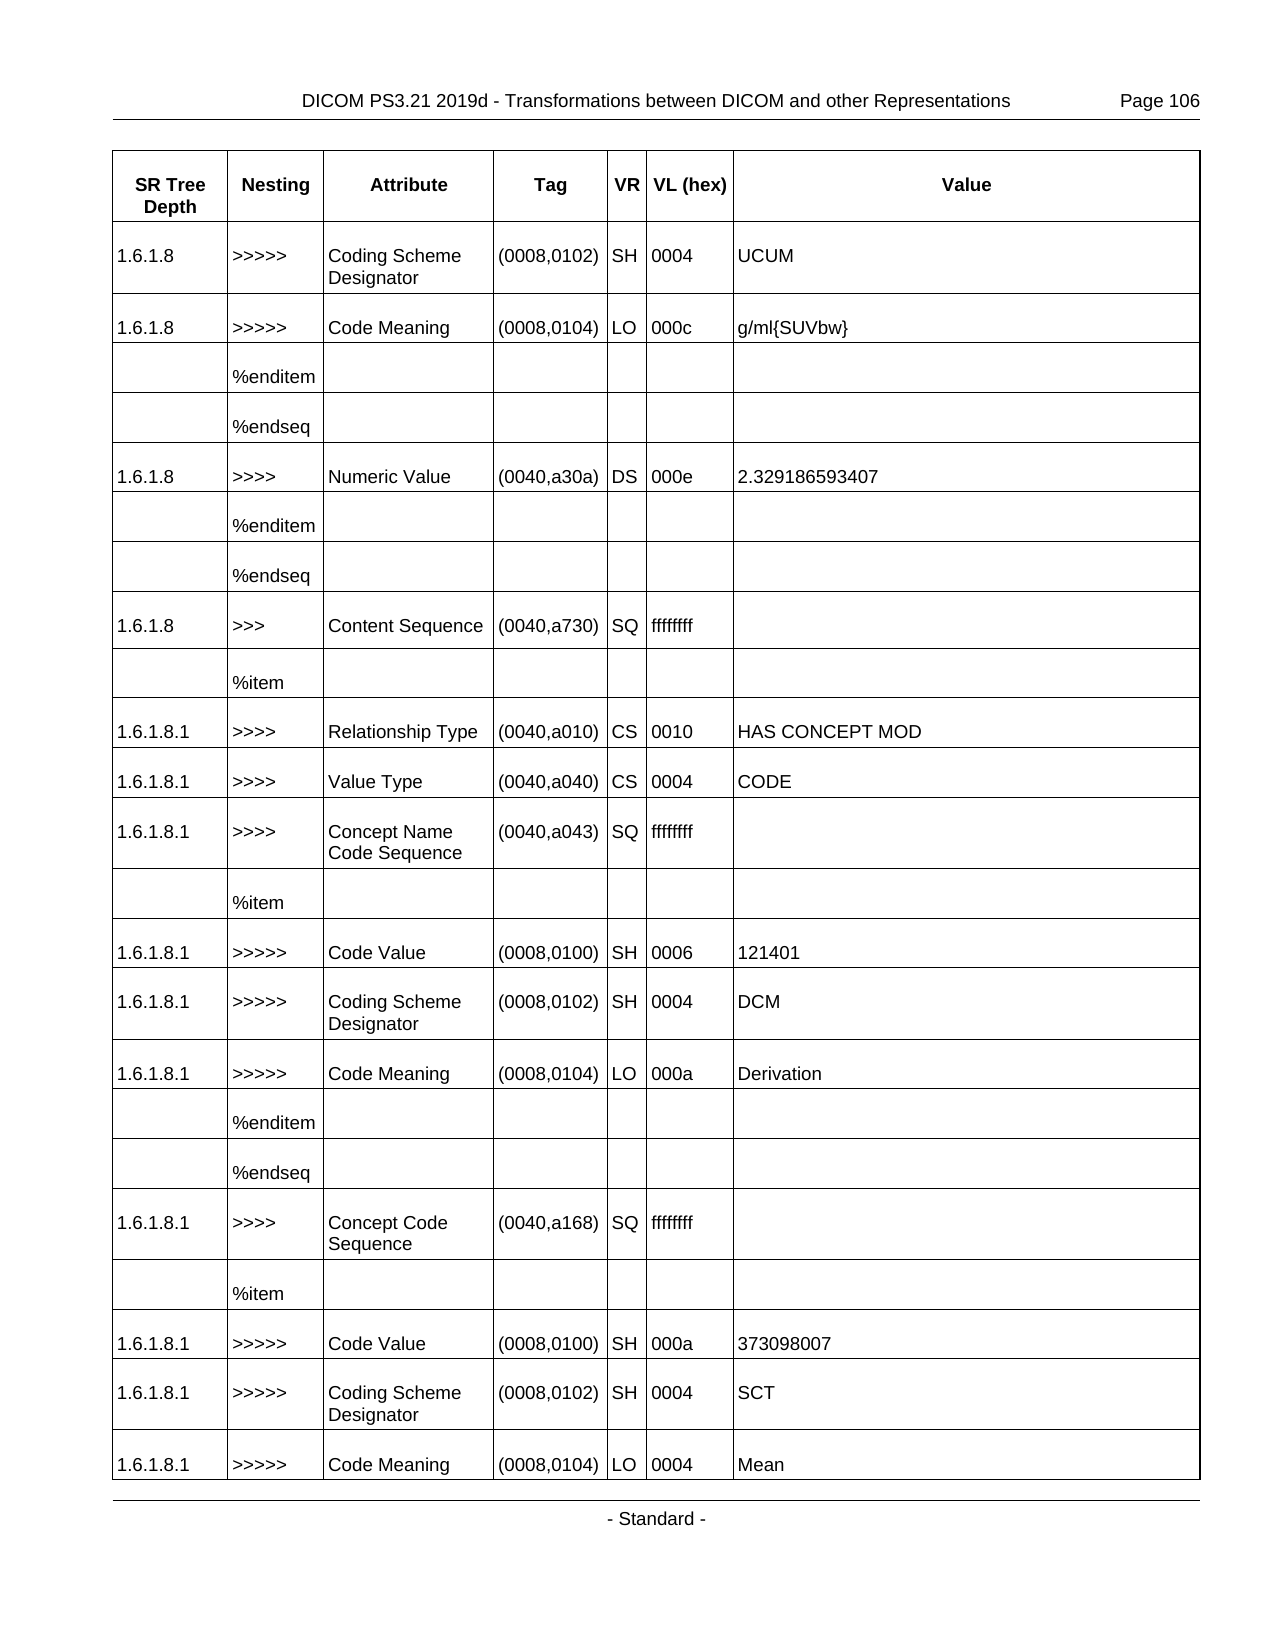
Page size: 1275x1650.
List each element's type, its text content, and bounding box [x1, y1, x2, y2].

table_cell [113, 1089, 227, 1138]
table_cell 000c [647, 294, 733, 342]
table_cell %endseq [228, 1139, 323, 1187]
table_cell 1.6.1.8.1 [113, 1359, 227, 1429]
table_cell (0040,a168) [494, 1189, 607, 1259]
table_cell [734, 542, 1199, 591]
table_cell [494, 1089, 607, 1138]
table_cell (0008,0104) [494, 294, 607, 342]
table_cell %endseq [228, 393, 323, 442]
table_cell %item [228, 869, 323, 917]
table_header VL (hex) [647, 151, 733, 221]
table_cell %enditem [228, 492, 323, 541]
table_cell (0008,0100) [494, 1310, 607, 1358]
table_cell (0008,0104) [494, 1430, 607, 1479]
table_cell %endseq [228, 542, 323, 591]
table_cell LO [608, 1040, 646, 1088]
table_cell [647, 1139, 733, 1187]
table_cell [734, 1089, 1199, 1138]
table_cell Coding Scheme Designator [324, 968, 493, 1038]
table_cell >>>> [228, 443, 323, 491]
table_cell 0010 [647, 698, 733, 747]
table_cell 1.6.1.8.1 [113, 1040, 227, 1088]
table_cell Numeric Value [324, 443, 493, 491]
table_cell [647, 1089, 733, 1138]
table_cell Code Meaning [324, 294, 493, 342]
table_cell Relationship Type [324, 698, 493, 747]
table_cell >>>> [228, 1189, 323, 1259]
table_cell [494, 542, 607, 591]
table_cell 0004 [647, 222, 733, 292]
table_cell [113, 343, 227, 392]
table_cell [734, 1189, 1199, 1259]
table_cell 1.6.1.8.1 [113, 919, 227, 967]
table_cell 373098007 [734, 1310, 1199, 1358]
table_cell >>>>> [228, 1359, 323, 1429]
table_cell HAS CONCEPT MOD [734, 698, 1199, 747]
table_cell [494, 1139, 607, 1187]
table_cell [113, 649, 227, 697]
table_cell %item [228, 649, 323, 697]
table_cell [647, 542, 733, 591]
table_cell [494, 1260, 607, 1308]
table_cell [608, 393, 646, 442]
table_cell CODE [734, 748, 1199, 797]
table_cell Mean [734, 1430, 1199, 1479]
table_cell 1.6.1.8.1 [113, 798, 227, 868]
table_header Tag [494, 151, 607, 221]
table_cell [734, 492, 1199, 541]
table_cell [608, 492, 646, 541]
table_header Nesting [228, 151, 323, 221]
table_cell Code Meaning [324, 1040, 493, 1088]
table_cell >>>>> [228, 222, 323, 292]
table_cell 0004 [647, 1359, 733, 1429]
table_cell >>>>> [228, 919, 323, 967]
table_cell [113, 393, 227, 442]
table_cell 1.6.1.8.1 [113, 748, 227, 797]
table_cell [734, 1139, 1199, 1187]
table_cell [647, 343, 733, 392]
table_cell 1.6.1.8 [113, 222, 227, 292]
table_cell [608, 343, 646, 392]
table_cell ffffffff [647, 1189, 733, 1259]
table_cell SQ [608, 1189, 646, 1259]
table_cell CS [608, 748, 646, 797]
table_cell (0040,a040) [494, 748, 607, 797]
table_cell LO [608, 294, 646, 342]
table_cell [324, 343, 493, 392]
table_cell SQ [608, 798, 646, 868]
table_cell SQ [608, 592, 646, 647]
table_cell (0040,a730) [494, 592, 607, 647]
table_cell [324, 1260, 493, 1308]
table_cell [608, 1089, 646, 1138]
table_cell Coding Scheme Designator [324, 222, 493, 292]
table_cell >>>>> [228, 294, 323, 342]
table_cell [494, 343, 607, 392]
table_cell g/ml{SUVbw} [734, 294, 1199, 342]
table_cell SH [608, 919, 646, 967]
table_cell (0008,0104) [494, 1040, 607, 1088]
table_cell 121401 [734, 919, 1199, 967]
table_header VR [608, 151, 646, 221]
table_cell DS [608, 443, 646, 491]
table_cell 000a [647, 1310, 733, 1358]
table_cell 1.6.1.8 [113, 294, 227, 342]
table_cell 000a [647, 1040, 733, 1088]
table_cell (0008,0102) [494, 222, 607, 292]
table_cell >>>>> [228, 1430, 323, 1479]
table_cell [647, 649, 733, 697]
table_cell [734, 343, 1199, 392]
table_cell (0008,0100) [494, 919, 607, 967]
table_cell [324, 393, 493, 442]
table_cell Coding Scheme Designator [324, 1359, 493, 1429]
table_cell UCUM [734, 222, 1199, 292]
table_cell 2.329186593407 [734, 443, 1199, 491]
table_cell [494, 649, 607, 697]
table_cell (0040,a30a) [494, 443, 607, 491]
table_cell [324, 869, 493, 917]
table_cell >>>> [228, 698, 323, 747]
table_cell [734, 798, 1199, 868]
table_cell >>> [228, 592, 323, 647]
table_header SR Tree Depth [113, 151, 227, 221]
table_cell SH [608, 222, 646, 292]
table_cell Content Sequence [324, 592, 493, 647]
table_cell (0008,0102) [494, 1359, 607, 1429]
table_cell [734, 393, 1199, 442]
table_cell SH [608, 1359, 646, 1429]
table_cell SH [608, 968, 646, 1038]
table_cell Code Meaning [324, 1430, 493, 1479]
table_cell [608, 1139, 646, 1187]
table_cell [324, 1139, 493, 1187]
table_cell [494, 869, 607, 917]
table_header Attribute [324, 151, 493, 221]
table_cell (0040,a010) [494, 698, 607, 747]
table_cell [734, 1260, 1199, 1308]
table_cell [647, 492, 733, 541]
table_cell Code Value [324, 1310, 493, 1358]
table_header Value [734, 151, 1199, 221]
table_cell %item [228, 1260, 323, 1308]
table_cell [113, 1260, 227, 1308]
table_cell SCT [734, 1359, 1199, 1429]
table_cell Code Value [324, 919, 493, 967]
table_cell 1.6.1.8.1 [113, 968, 227, 1038]
table_cell [734, 649, 1199, 697]
table_cell %enditem [228, 343, 323, 392]
table_cell >>>> [228, 798, 323, 868]
table_cell [608, 542, 646, 591]
table_cell %enditem [228, 1089, 323, 1138]
table_cell [734, 592, 1199, 647]
table_cell [324, 1089, 493, 1138]
table_cell 1.6.1.8.1 [113, 1430, 227, 1479]
table_cell 0004 [647, 748, 733, 797]
table_cell [324, 649, 493, 697]
table_cell [608, 1260, 646, 1308]
table_cell >>>> [228, 748, 323, 797]
table_cell [647, 869, 733, 917]
table_cell Derivation [734, 1040, 1199, 1088]
table_cell [647, 393, 733, 442]
table_cell [608, 869, 646, 917]
table_cell SH [608, 1310, 646, 1358]
table_cell [324, 492, 493, 541]
table_cell Concept Code Sequence [324, 1189, 493, 1259]
table_cell [608, 649, 646, 697]
table_cell 0006 [647, 919, 733, 967]
table_cell >>>>> [228, 1040, 323, 1088]
table_cell 1.6.1.8.1 [113, 698, 227, 747]
table_cell 0004 [647, 968, 733, 1038]
table_cell ffffffff [647, 798, 733, 868]
table_cell 0004 [647, 1430, 733, 1479]
table_cell 1.6.1.8 [113, 592, 227, 647]
table_cell [734, 869, 1199, 917]
table_cell [113, 1139, 227, 1187]
table_cell 1.6.1.8.1 [113, 1189, 227, 1259]
table_cell DCM [734, 968, 1199, 1038]
table_cell 1.6.1.8.1 [113, 1310, 227, 1358]
table_cell LO [608, 1430, 646, 1479]
table_cell [494, 393, 607, 442]
table_cell 000e [647, 443, 733, 491]
table_cell >>>>> [228, 968, 323, 1038]
table_cell [113, 492, 227, 541]
table_cell 1.6.1.8 [113, 443, 227, 491]
table_cell Concept Name Code Sequence [324, 798, 493, 868]
table_cell >>>>> [228, 1310, 323, 1358]
table_cell ffffffff [647, 592, 733, 647]
table_cell (0008,0102) [494, 968, 607, 1038]
table_cell [113, 869, 227, 917]
table_cell CS [608, 698, 646, 747]
table_cell [494, 492, 607, 541]
table_cell [113, 542, 227, 591]
table_cell Value Type [324, 748, 493, 797]
table_cell [324, 542, 493, 591]
table_cell [647, 1260, 733, 1308]
table_cell (0040,a043) [494, 798, 607, 868]
